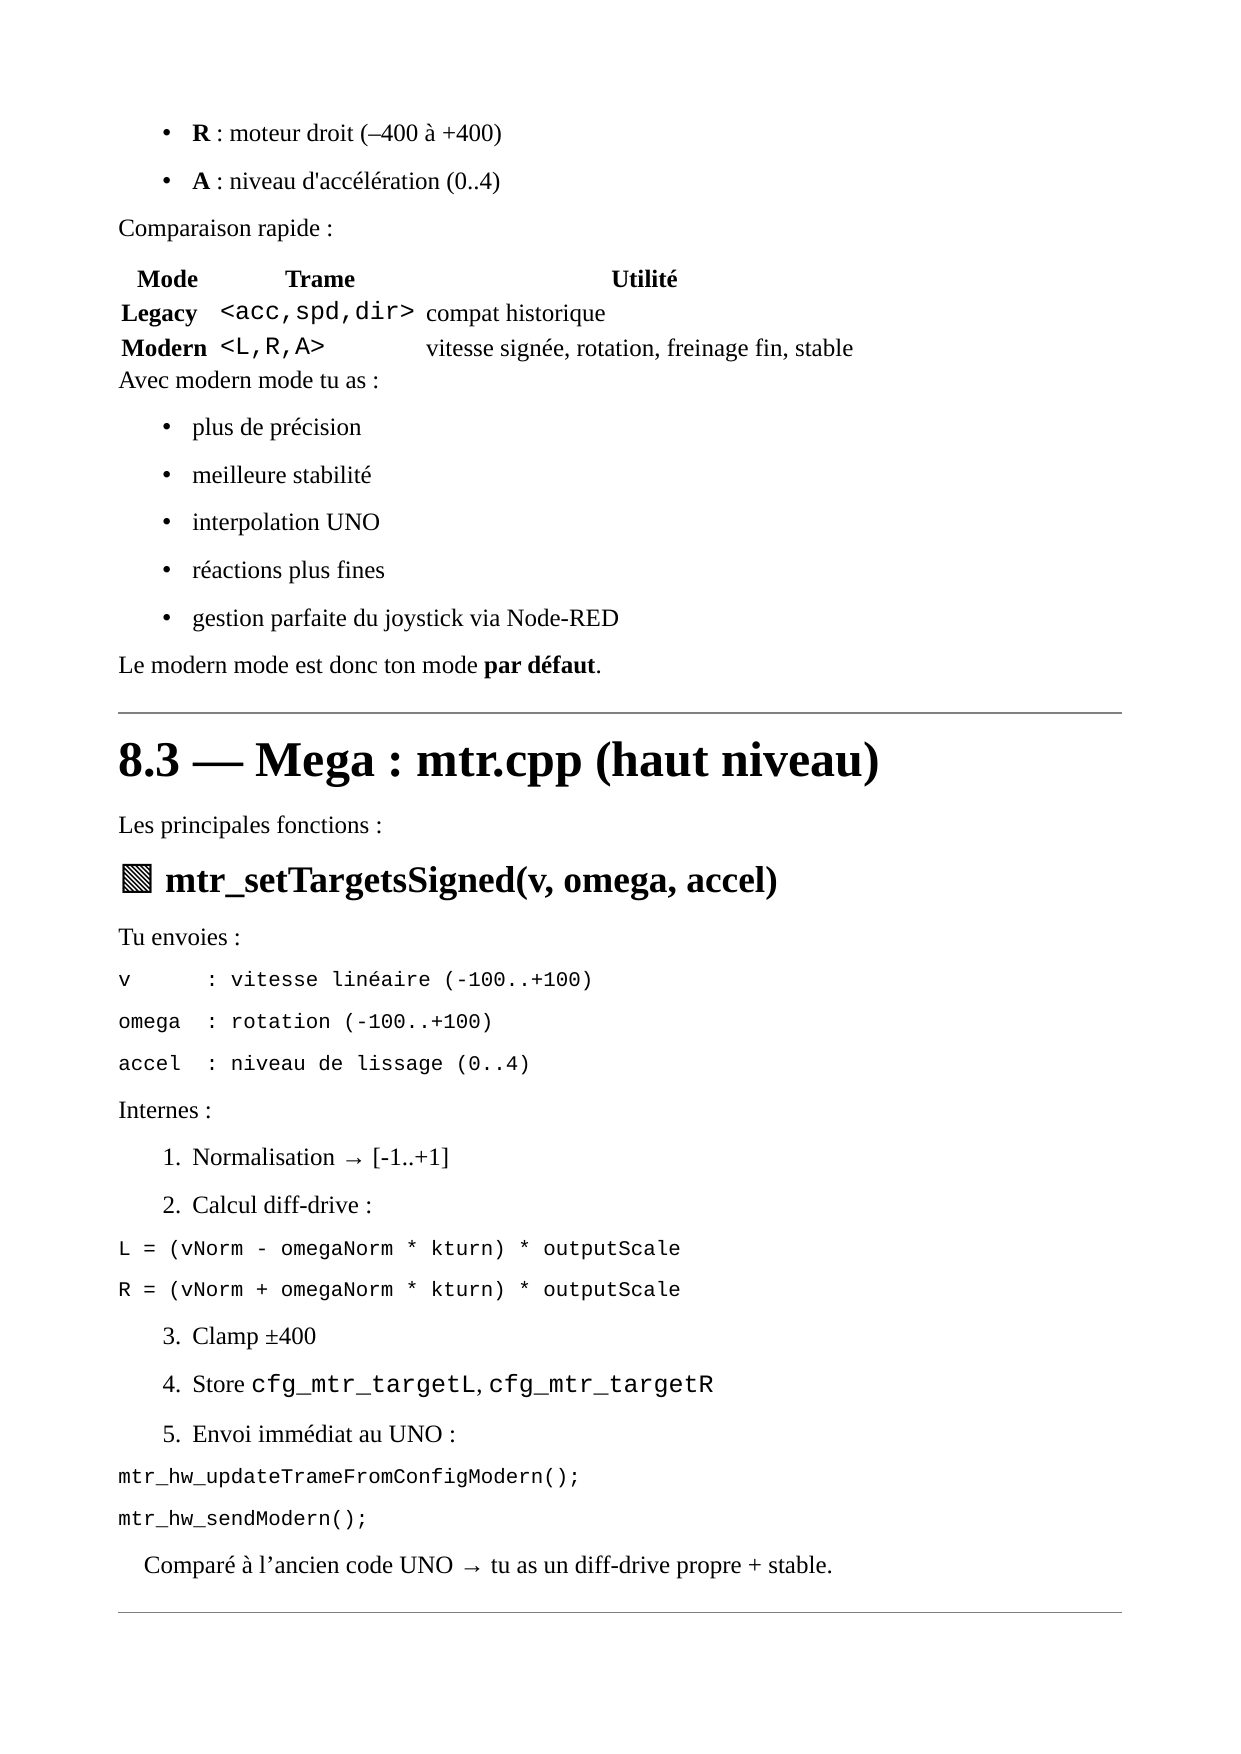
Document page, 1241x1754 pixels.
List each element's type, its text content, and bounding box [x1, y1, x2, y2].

table_cell Legacy [118, 296, 217, 330]
text mtr_hw_updateTrameFromConfigModern(); [118, 1466, 1122, 1490]
list R : moteur droit (–400 à +400) [162, 118, 1122, 147]
text Internes : [118, 1095, 1122, 1123]
table_cell Modern [118, 330, 217, 365]
list interpolation UNO [162, 507, 1122, 536]
table_cell <L,R,A> [217, 330, 423, 365]
text 🎯 Comparé à l’ancien code UNO → tu as un diff-drive propre + stable. [118, 1550, 1122, 1578]
subtitle 8.3 — Mega : mtr.cpp (haut niveau) [118, 729, 1122, 787]
text Avec modern mode tu as : [118, 365, 1122, 393]
list gestion parfaite du joystick via Node-RED [162, 603, 1122, 631]
text Les principales fonctions : [118, 810, 1122, 839]
table_cell <acc,spd,dir> [217, 296, 423, 330]
list Calcul diff-drive : [162, 1190, 1122, 1219]
list Store cfg_mtr_targetL, cfg_mtr_targetR [162, 1369, 1122, 1399]
list meilleure stabilité [162, 460, 1122, 489]
list Clamp ±400 [162, 1321, 1122, 1350]
text Le modern mode est donc ton mode par défaut. [118, 650, 1122, 679]
text Comparaison rapide : [118, 213, 1122, 242]
text accel : niveau de lissage (0..4) [118, 1053, 1122, 1077]
subtitle 🟩 mtr_setTargetsSigned(v, omega, accel) [118, 858, 1122, 901]
list réactions plus fines [162, 555, 1122, 584]
list Envoi immédiat au UNO : [162, 1419, 1122, 1447]
text R = (vNorm + omegaNorm * kturn) * outputScale [118, 1279, 1122, 1303]
text omega : rotation (-100..+100) [118, 1011, 1122, 1035]
table_cell vitesse signée, rotation, freinage fin, stable [423, 330, 866, 365]
list plus de précision [162, 412, 1122, 441]
table_header Trame [217, 261, 423, 296]
table_header Utilité [423, 261, 866, 296]
list A : niveau d'accélération (0..4) [162, 166, 1122, 194]
text L = (vNorm - omegaNorm * kturn) * outputScale [118, 1237, 1122, 1261]
text v : vitesse linéaire (-100..+100) [118, 969, 1122, 993]
text mtr_hw_sendModern(); [118, 1508, 1122, 1532]
table_header Mode [118, 261, 217, 296]
list Normalisation → [-1..+1] [162, 1142, 1122, 1171]
table_cell compat historique [423, 296, 866, 330]
text Tu envoies : [118, 922, 1122, 951]
